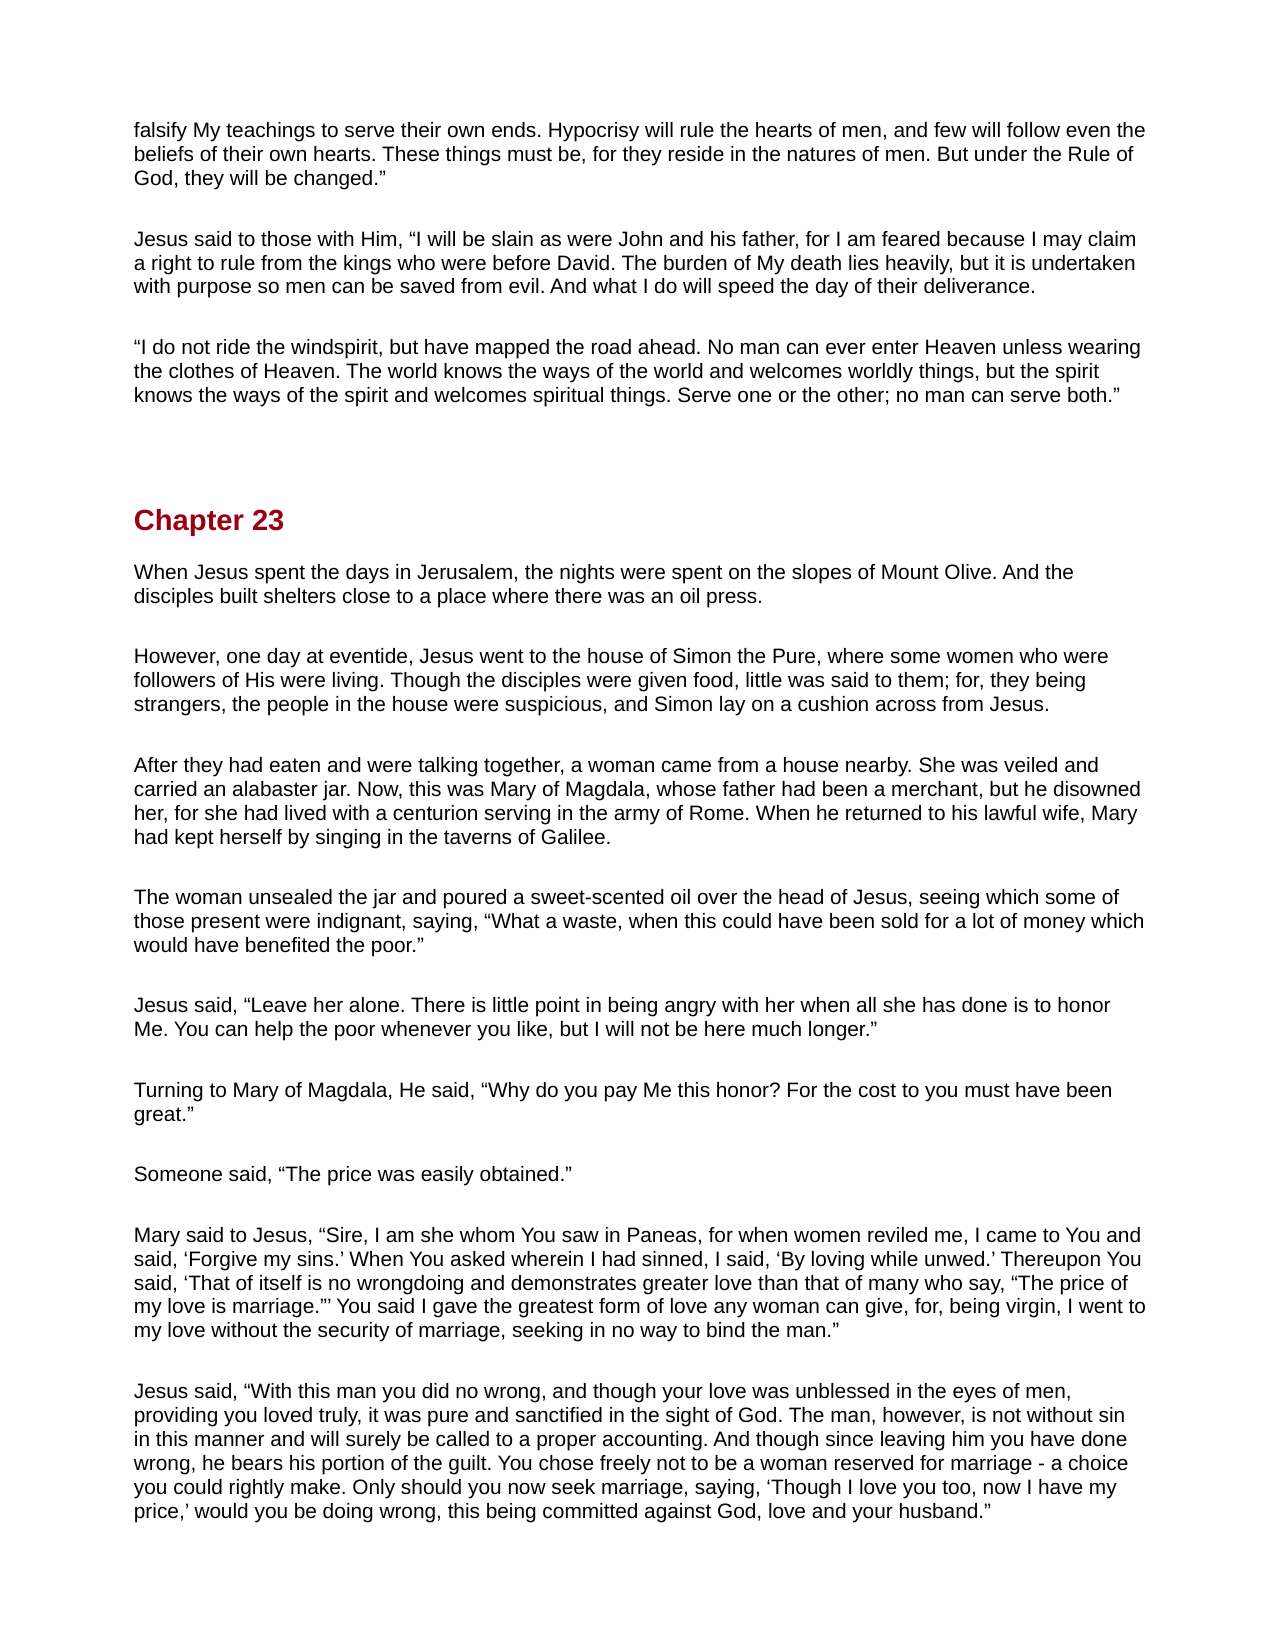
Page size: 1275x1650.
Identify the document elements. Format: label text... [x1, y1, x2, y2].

text falsify My teachings to serve their own ends. Hypocrisy will rule the hearts of men, and few will follow even the beliefs of their own hearts. These things must be, for they reside in the natures of men. But under the Rule of God, they will be changed.” [134, 118, 1147, 190]
text Someone said, “The price was easily obtained.” [134, 1138, 1147, 1186]
text Jesus said, “Leave her alone. There is little point in being angry with her when all she has done is to honor Me. You can help the poor whenever you like, but I will not be here much longer.” [134, 969, 1147, 1041]
text “I do not ride the windspirit, but have mapped the road ahead. No man can ever enter Heaven unless wearing the clothes of Heaven. The world knows the ways of the world and welcomes worldly things, but the spirit knows the ways of the spirit and welcomes spiritual things. Serve one or the other; no man can serve both.” Chapter 23 When Jesus spent the days in Jerusalem, the nights were spent on the slopes of Mount Olive. And the disciples built shelters close to a place where there was an oil press. [134, 311, 1147, 608]
text Turning to Mary of Magdala, He said, “Why do you pay Me this honor? For the cost to you must have been great.” [134, 1054, 1147, 1126]
text Jesus said, “With this man you did no wrong, and though your love was unblessed in the eyes of men, providing you loved truly, it was pure and sanctified in the sight of God. The man, however, is not without sin in this manner and will surely be called to a proper accounting. And though since leaving him you have done wrong, he bears his portion of the guilt. You chose freely not to be a woman reserved for marriage - a choice you could rightly make. Only should you now seek marriage, saying, ‘Though I love you too, now I have my price,’ would you be doing wrong, this being committed against God, love and your husband.” [134, 1355, 1147, 1522]
text Mary said to Jesus, “Sire, I am she whom You saw in Paneas, for when women reviled me, I came to You and said, ‘Forgive my sins.’ When You asked wherein I had sinned, I said, ‘By loving while unwed.’ Thereupon You said, ‘That of itself is no wrongdoing and demonstrates greater love than that of many who say, “The price of my love is marriage.”’ You said I gave the greatest form of love any woman can give, for, being virgin, I went to my love without the security of marriage, seeking in no way to bind the man.” [134, 1198, 1147, 1342]
text After they had eaten and were talking together, a woman came from a house nearby. She was veiled and carried an alabaster jar. Now, this was Mary of Magdala, whose father had been a merchant, but he disowned her, for she had lived with a centurion serving in the army of Rome. When he returned to his lawful wife, Mary had kept herself by singing in the taverns of Galilee. [134, 729, 1147, 848]
text The woman unsealed the jar and poured a sweet-scented oil over the head of Jesus, seeing which some of those present were indignant, saying, “What a waste, when this could have been sold for a lot of money which would have benefited the poor.” [134, 861, 1147, 957]
text However, one day at eventide, Jesus went to the house of Simon the Pure, where some women who were followers of His were living. Though the disciples were given food, little was said to them; for, they being strangers, the people in the house were suspicious, and Simon lay on a cushion across from Jesus. [134, 620, 1147, 716]
text Jesus said to those with Him, “I will be slain as were John and his father, for I am feared because I may claim a right to rule from the kings who were before David. The burden of My death lies heavily, but it is undertaken with purpose so men can be saved from evil. And what I do will speed the day of their deliverance. [134, 202, 1147, 298]
